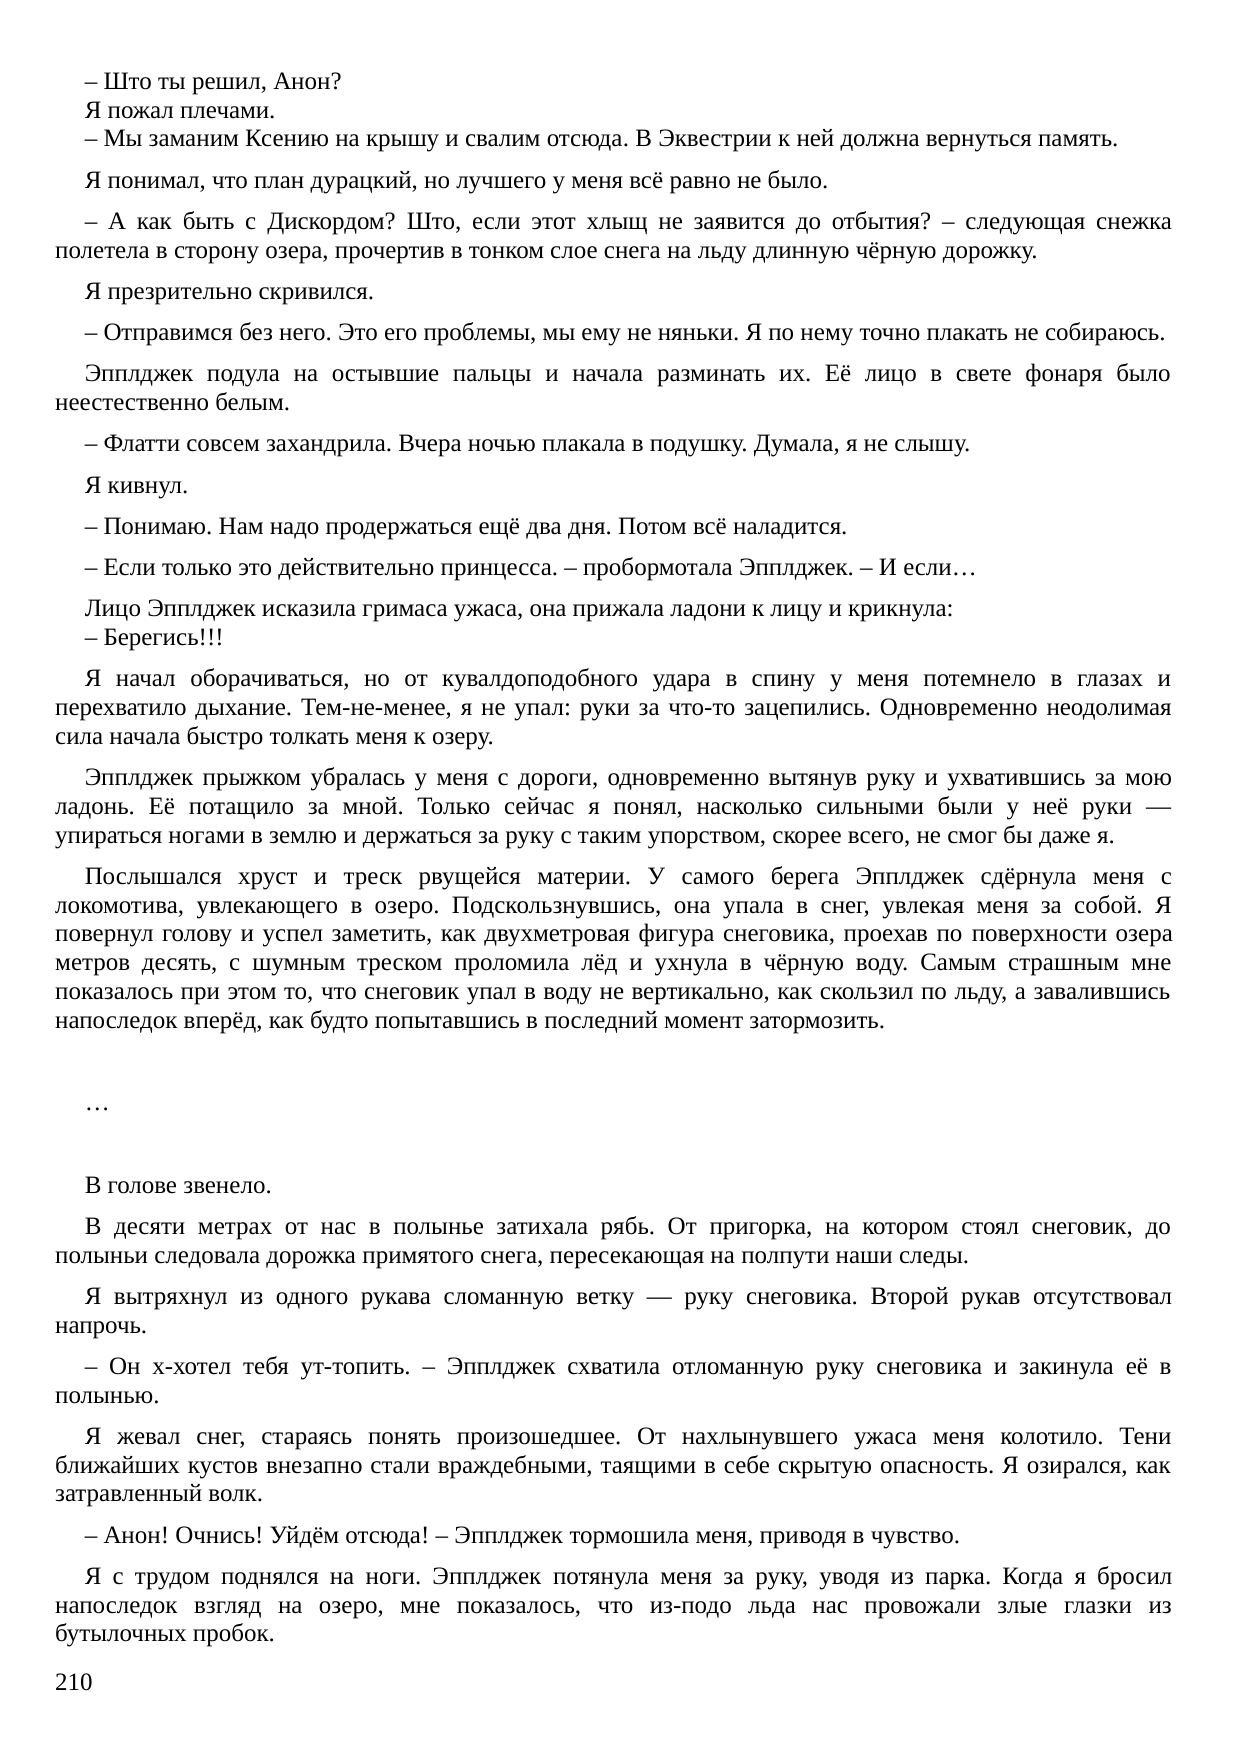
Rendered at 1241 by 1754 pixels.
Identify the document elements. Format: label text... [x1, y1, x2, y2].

text … [55, 1087, 1173, 1116]
text – Отправимся без него. Это его проблемы, мы ему не няньки. Я по нему точно плакать не собираюсь. [55, 317, 1173, 346]
text – Понимаю. Нам надо продержаться ещё два дня. Потом всё наладится. [55, 511, 1173, 540]
text Я кивнул. [55, 470, 1173, 498]
text Я с трудом поднялся на ноги. Эпплджек потянула меня за руку, уводя из парка. Когда я бросил напоследок взгляд на озеро, мне показалось, что из-подо льда нас провожали злые глазки из бутылочных пробок. [55, 1561, 1173, 1647]
text – А как быть с Дискордом? Што, если этот хлыщ не заявится до отбытия? – следующая снежка полетела в сторону озера, прочертив в тонком слое снега на льду длинную чёрную дорожку. [55, 206, 1173, 263]
text Лицо Эпплджек исказила гримаса ужаса, она прижала ладони к лицу и крикнула: [55, 593, 1173, 622]
text В голове звенело. [55, 1170, 1173, 1198]
text В десяти метрах от нас в полынье затихала рябь. От пригорка, на котором стоял снеговик, до полыньи следовала дорожка примятого снега, пересекающая на полпути наши следы. [55, 1211, 1173, 1268]
text Эпплджек подула на остывшие пальцы и начала разминать их. Её лицо в свете фонаря было неестественно белым. [55, 358, 1173, 416]
text Я презрительно скривился. [55, 276, 1173, 305]
text Я понимал, что план дурацкий, но лучшего у меня всё равно не было. [55, 165, 1173, 193]
text – Если только это действительно принцесса. – пробормотала Эпплджек. – И если… [55, 552, 1173, 581]
text – Што ты решил, Анон? [55, 66, 1173, 95]
text – Он х-хотел тебя ут-топить. – Эпплджек схватила отломанную руку снеговика и закинула её в полынью. [55, 1351, 1173, 1408]
text – Мы заманим Ксению на крышу и свалим отсюда. В Эквестрии к ней должна вернуться память. [55, 123, 1173, 152]
text – Берегись!!! [55, 622, 1173, 651]
text Эпплджек прыжком убралась у меня с дороги, одновременно вытянув руку и ухватившись за мою ладонь. Её потащило за мной. Только сейчас я понял, насколько сильными были у неё руки — упираться ногами в землю и держаться за руку с таким упорством, скорее всего, не смог бы даже я. [55, 762, 1173, 848]
text – Анон! Очнись! Уйдём отсюда! – Эпплджек тормошила меня, приводя в чувство. [55, 1520, 1173, 1548]
text Я пожал плечами. [55, 95, 1173, 123]
text Я вытряхнул из одного рукава сломанную ветку — руку снеговика. Второй рукав отсутствовал напрочь. [55, 1281, 1173, 1338]
text Я начал оборачиваться, но от кувалдоподобного удара в спину у меня потемнело в глазах и перехватило дыхание. Тем-не-менее, я не упал: руки за что-то зацепились. Одновременно неодолимая сила начала быстро толкать меня к озеру. [55, 663, 1173, 750]
text Послышался хруст и треск рвущейся материи. У самого берега Эпплджек сдёрнула меня с локомотива, увлекающего в озеро. Подскользнувшись, она упала в снег, увлекая меня за собой. Я повернул голову и успел заметить, как двухметровая фигура снеговика, проехав по поверхности озера метров десять, с шумным треском проломила лёд и ухнула в чёрную воду. Самым страшным мне показалось при этом то, что снеговик упал в воду не вертикально, как скользил по льду, а завалившись напоследок вперёд, как будто попытавшись в последний момент затормозить. [55, 861, 1173, 1033]
text – Флатти совсем захандрила. Вчера ночью плакала в подушку. Думала, я не слышу. [55, 428, 1173, 457]
text Я жевал снег, стараясь понять произошедшее. От нахлынувшего ужаса меня колотило. Тени ближайших кустов внезапно стали враждебными, таящими в себе скрытую опасность. Я озирался, как затравленный волк. [55, 1421, 1173, 1507]
